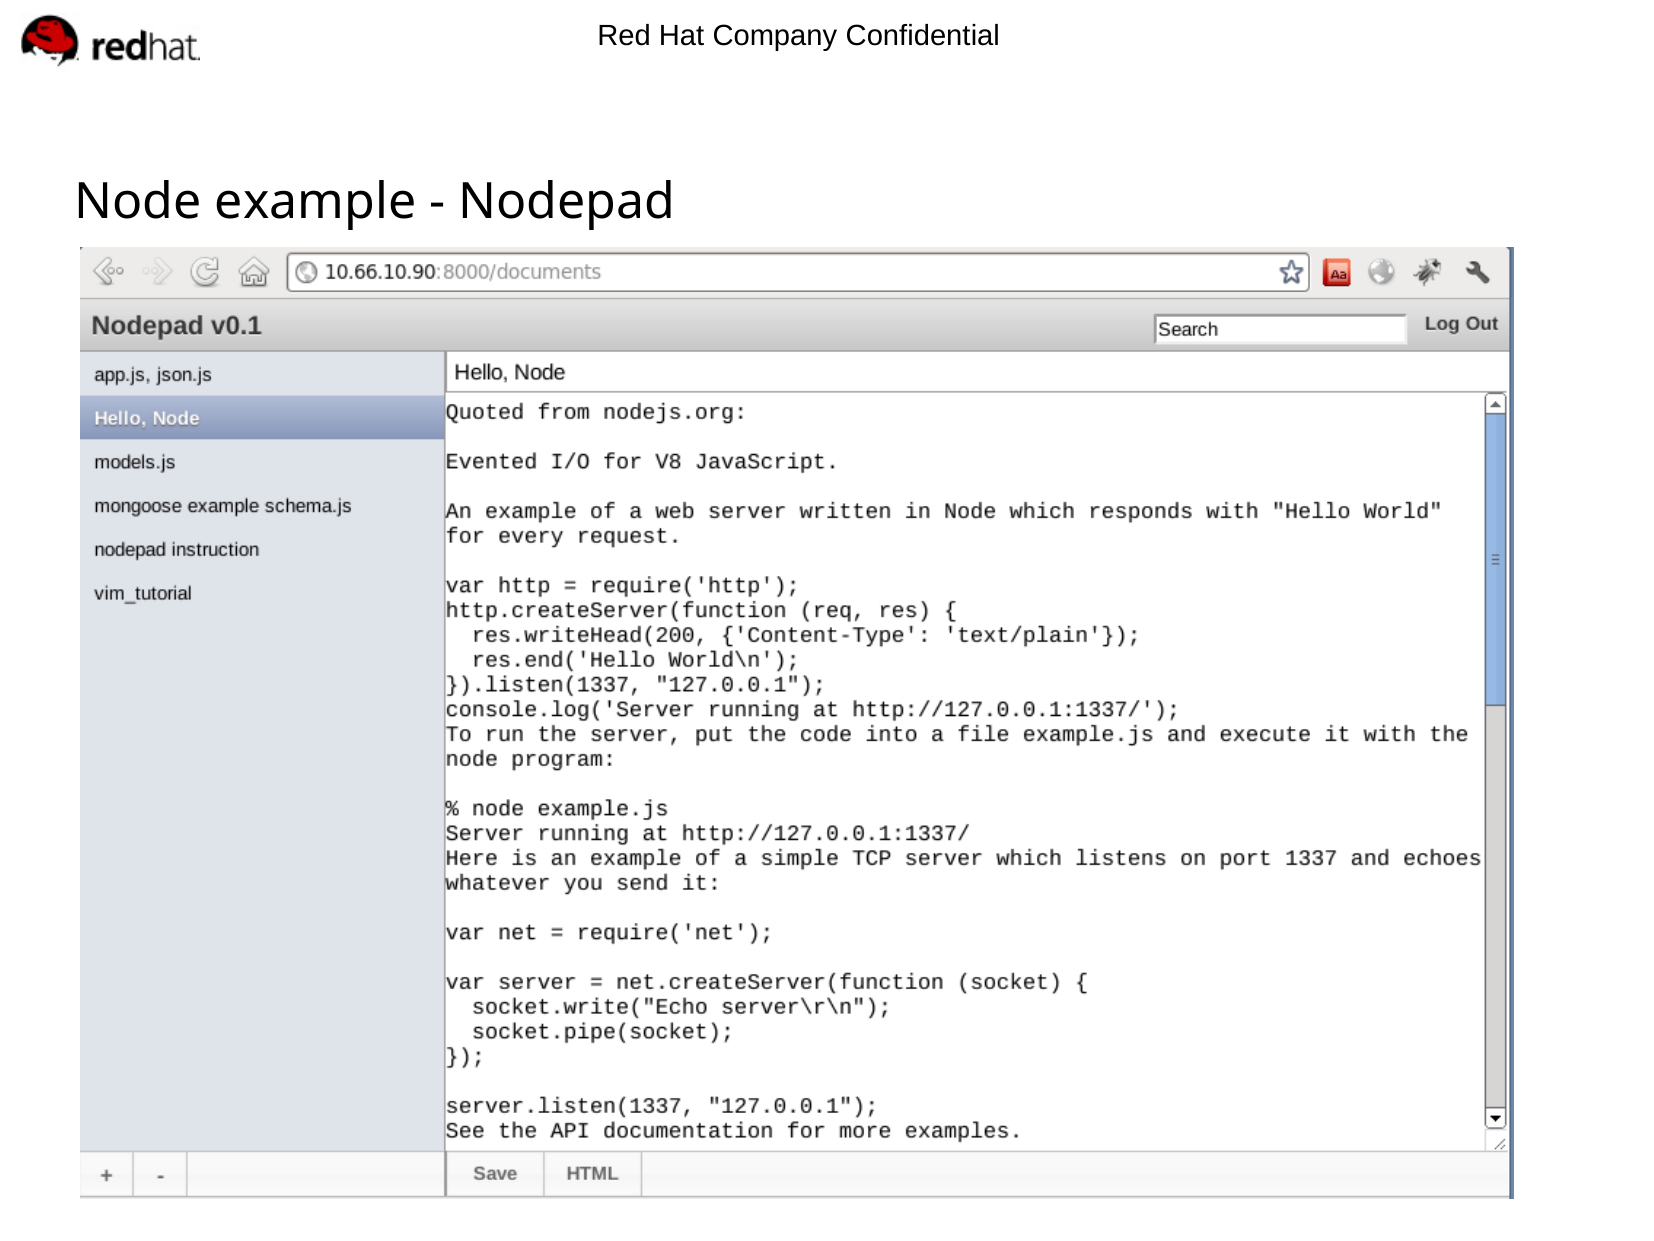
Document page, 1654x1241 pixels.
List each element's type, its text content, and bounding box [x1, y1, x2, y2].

title Node example - Nodepad [74, 140, 1506, 259]
picture [20, 13, 200, 74]
picture [80, 247, 1514, 1199]
